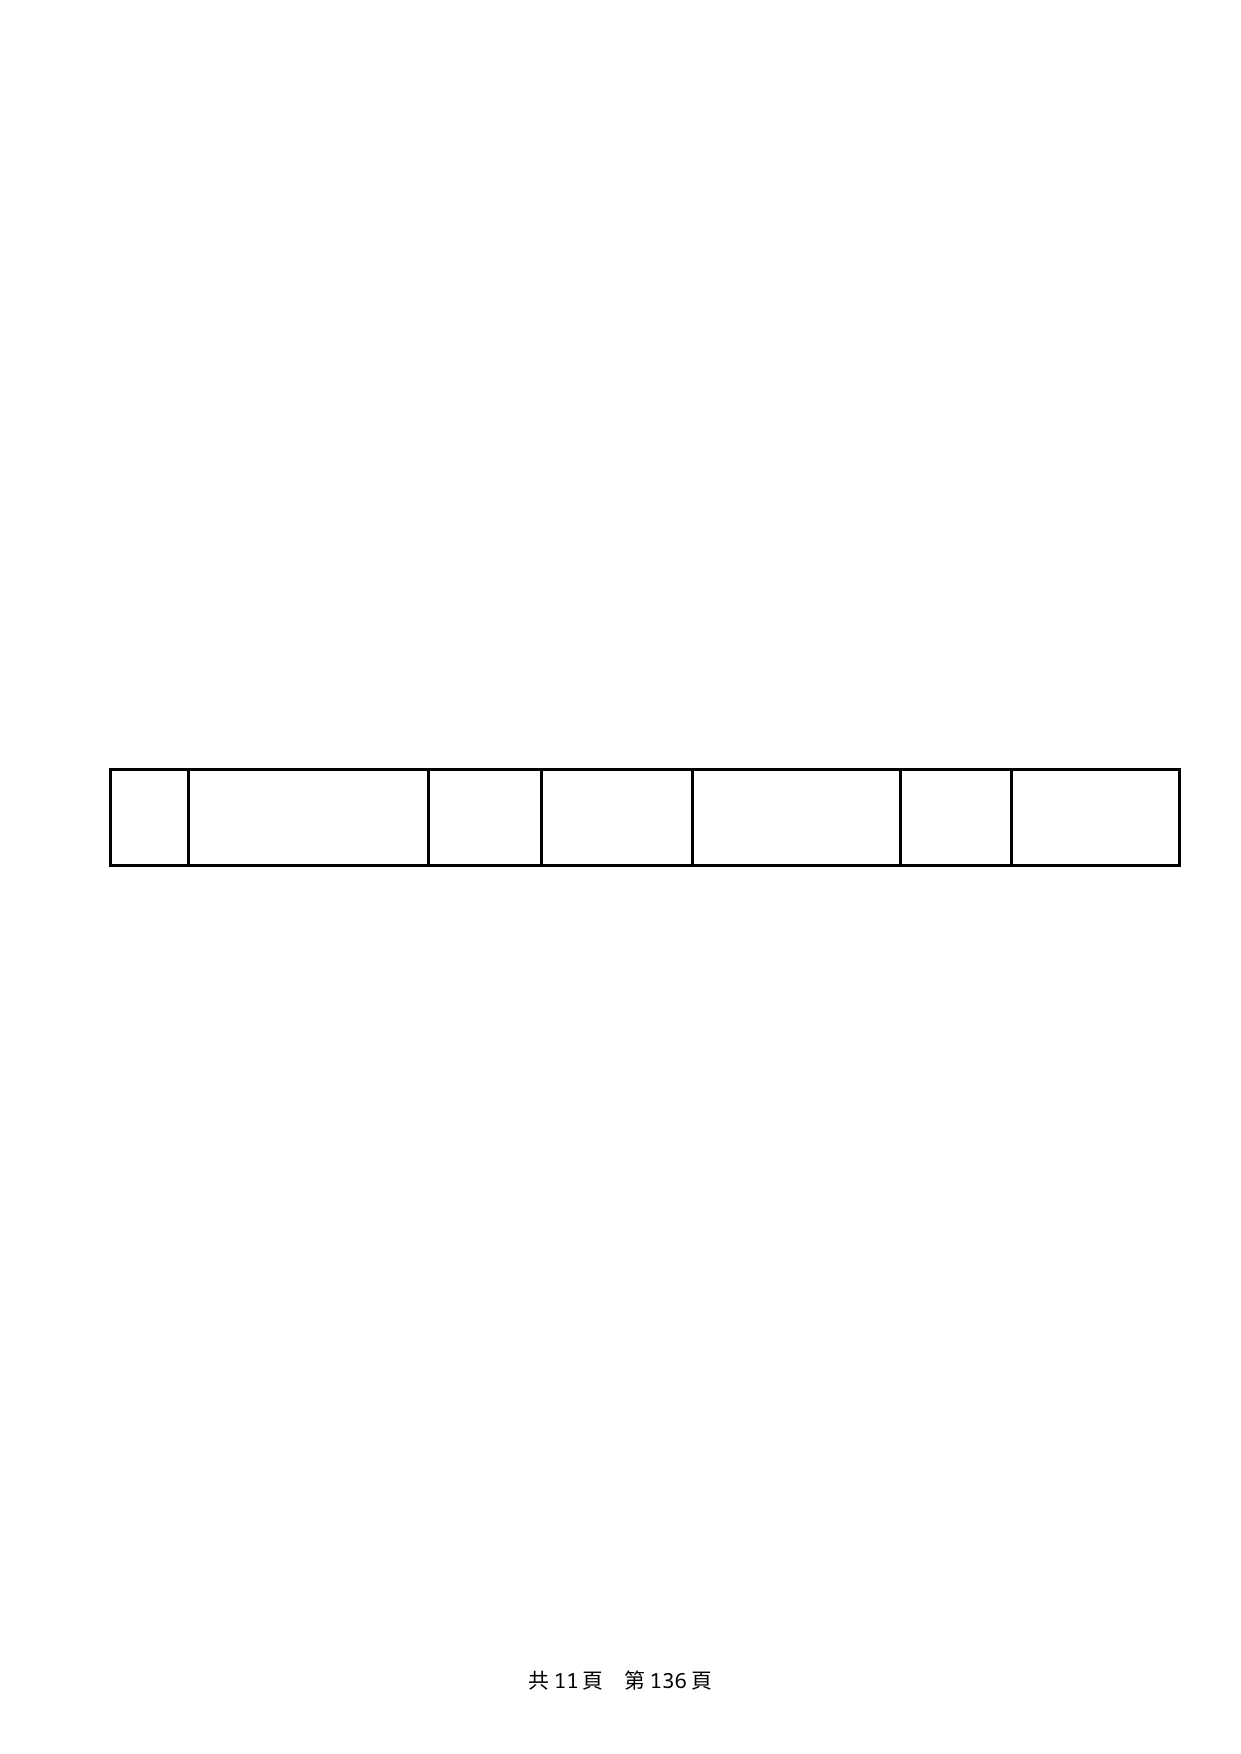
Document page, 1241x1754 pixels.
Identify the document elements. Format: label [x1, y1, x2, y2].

table_cell [694, 771, 899, 863]
table_cell [430, 771, 540, 863]
table_cell [112, 771, 187, 863]
table_cell [1013, 771, 1178, 863]
table_cell [543, 771, 691, 863]
table_cell [902, 771, 1010, 863]
table_cell [190, 771, 427, 863]
